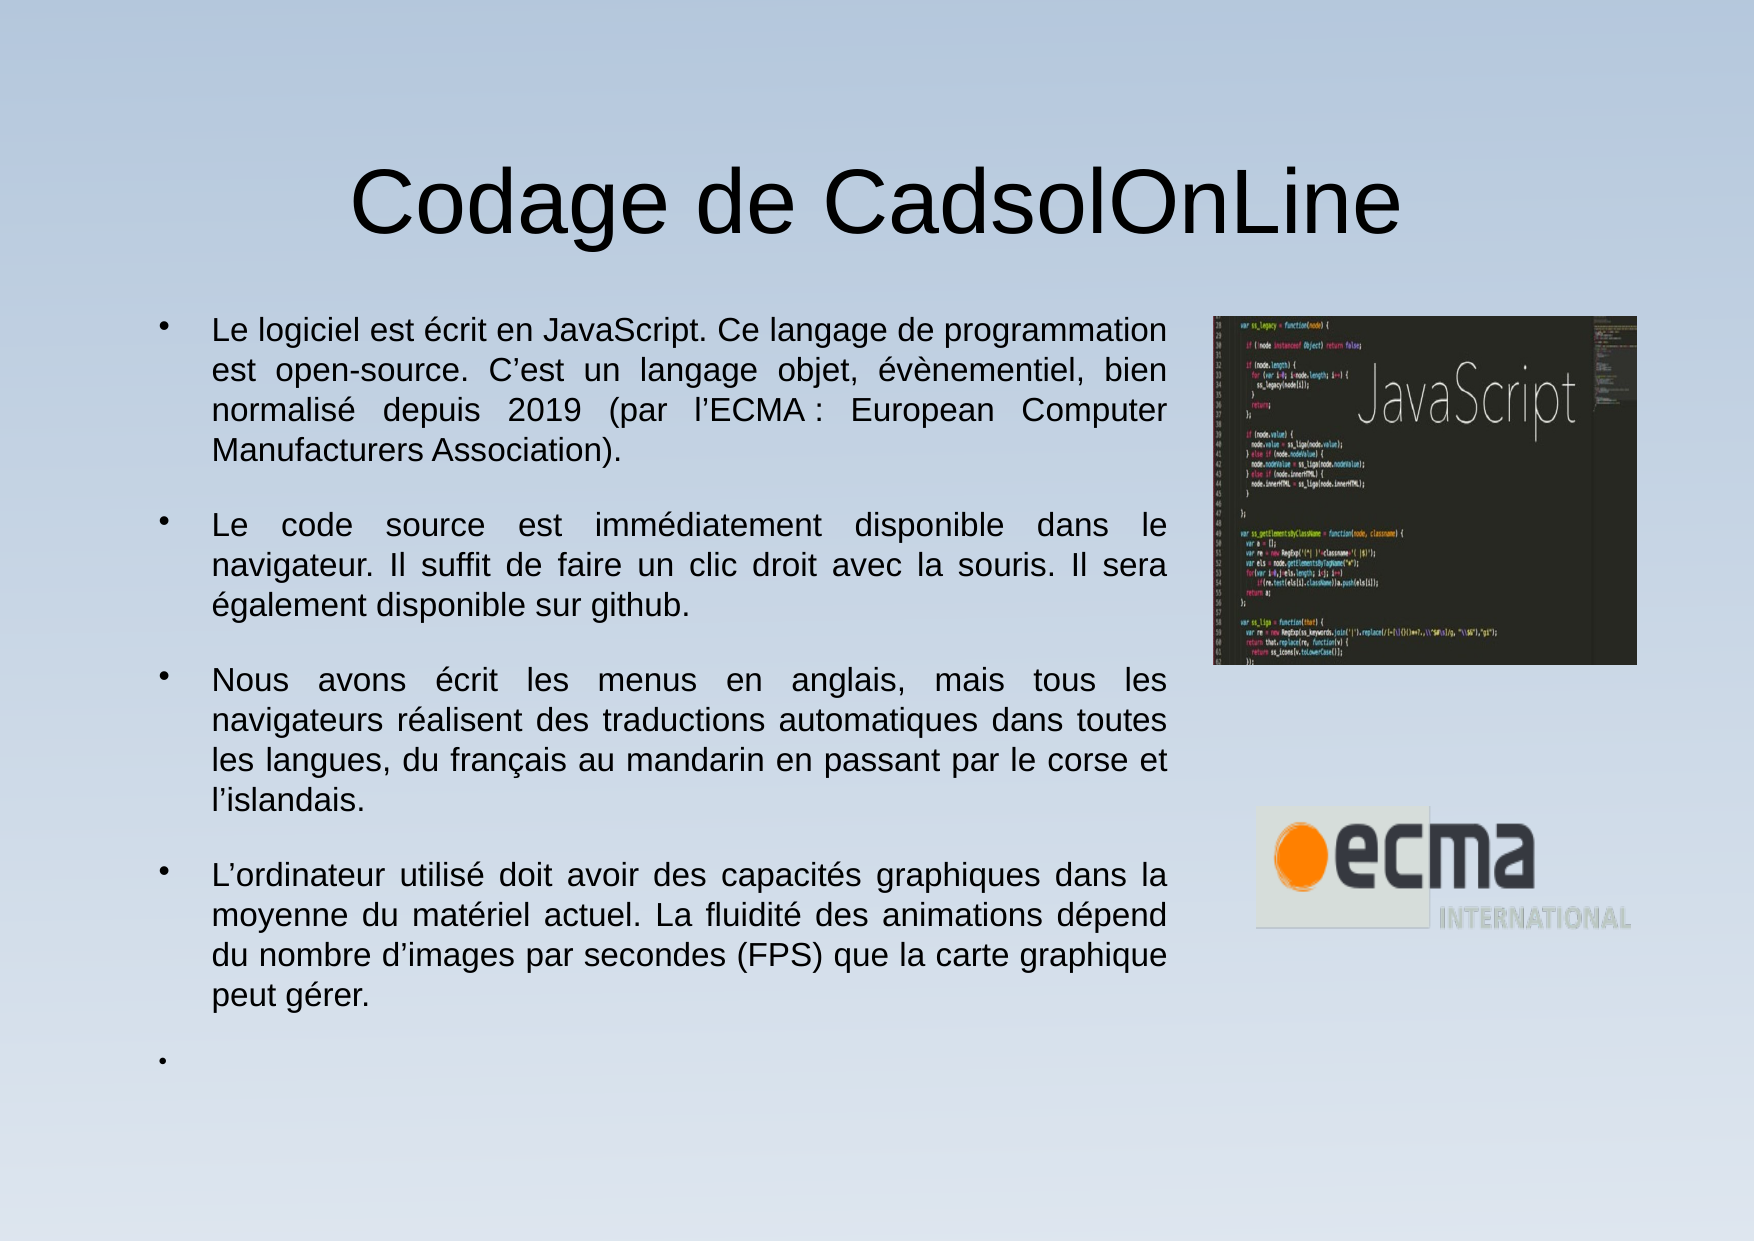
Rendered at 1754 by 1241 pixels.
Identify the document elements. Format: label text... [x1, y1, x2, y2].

picture [1256, 806, 1631, 930]
list Le logiciel est écrit en JavaScript. Ce langage de programmation est open-source. C’est un langage objet, évènementiel, bien normalisé depuis 2019 (par l’ECMA : European Computer Manufacturers Association). Le code source est immédiatement disponible dans le navigateur. Il suffit de faire un clic droit avec la souris. Il sera également disponible sur github. Nous avons écrit les menus en anglais, mais tous les navigateurs réalisent des traductions automatiques dans toutes les langues, du français au mandarin en passant par le corse et l’islandais. L’ordinateur utilisé doit avoir des capacités graphiques dans la moyenne du matériel actuel. La fluidité des animations dépend du nombre d’images par secondes (FPS) que la carte graphique peut gérer. [140, 308, 1170, 1128]
picture [1213, 316, 1637, 665]
title Codage de CadsolOnLine [140, 103, 1613, 291]
